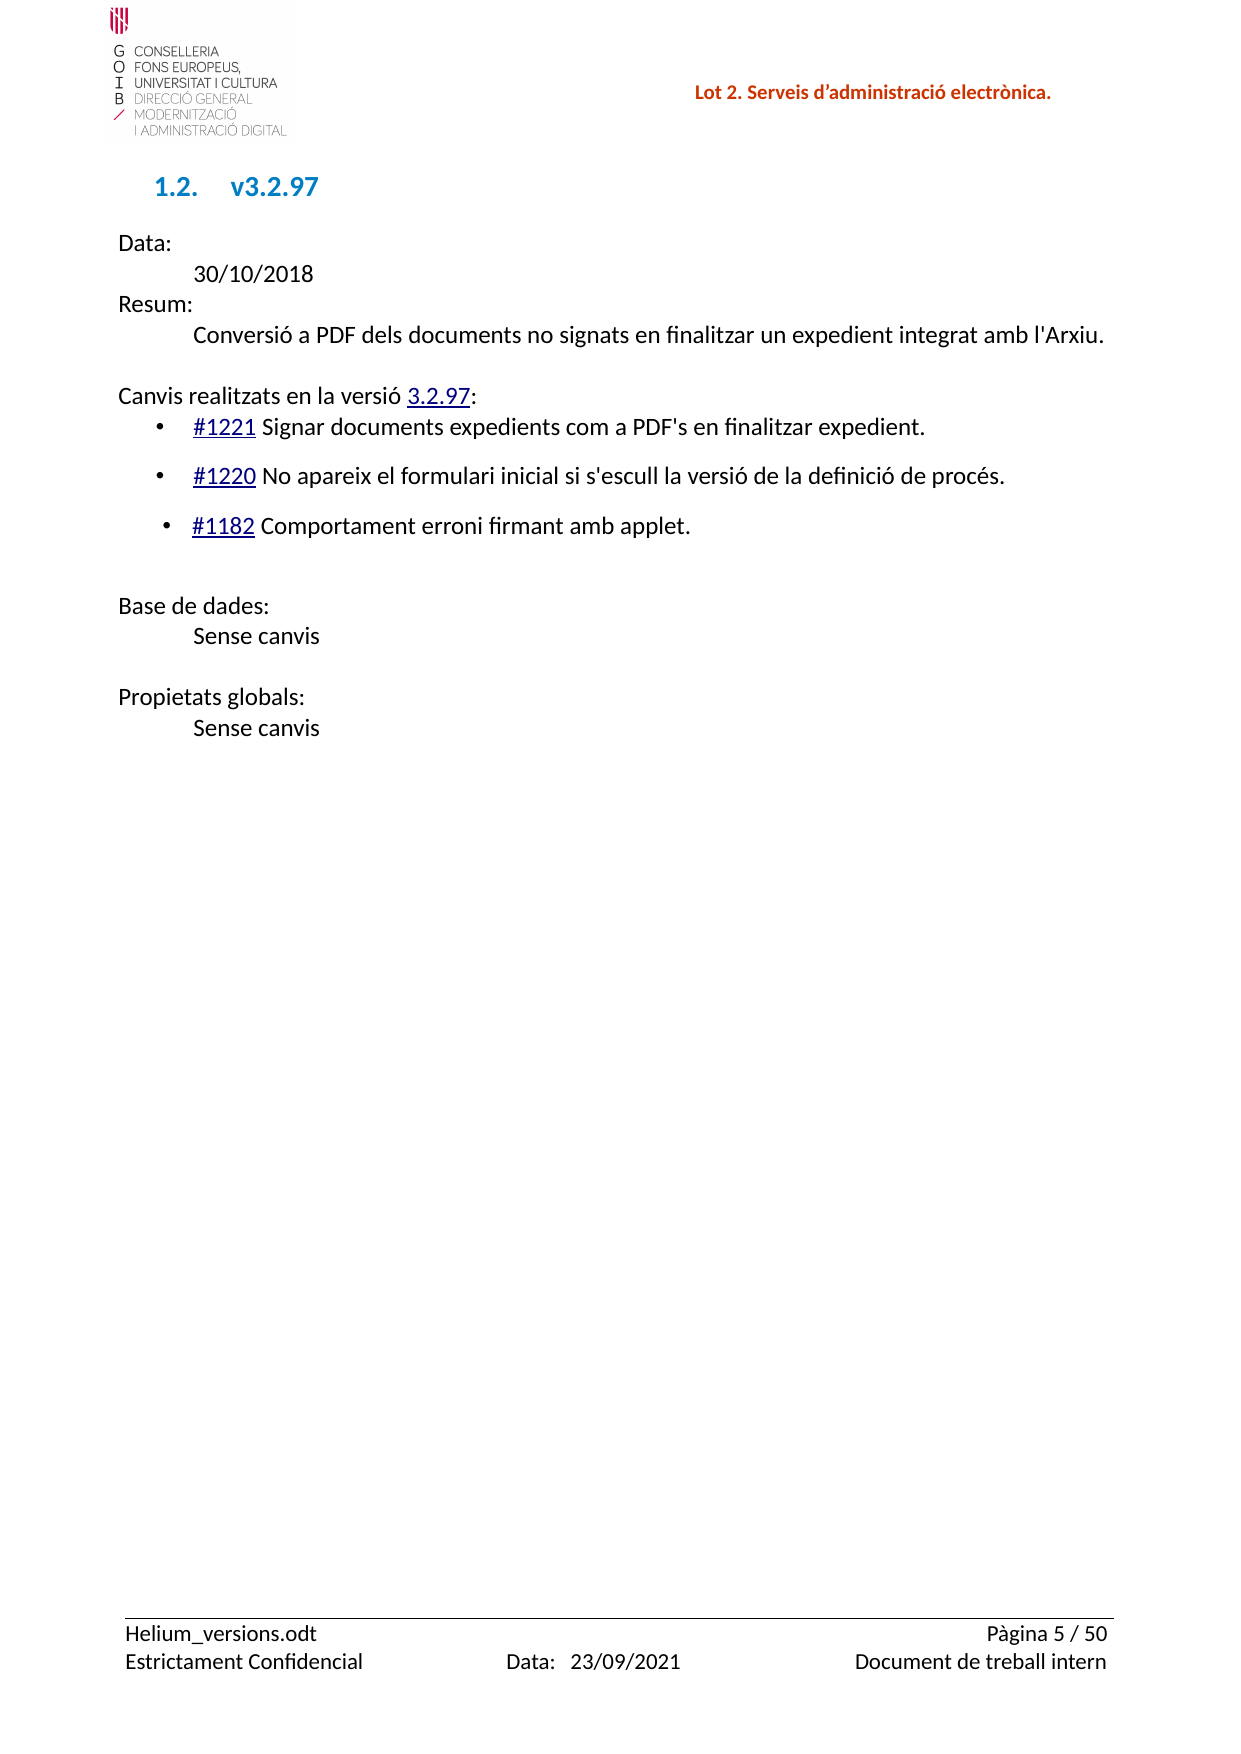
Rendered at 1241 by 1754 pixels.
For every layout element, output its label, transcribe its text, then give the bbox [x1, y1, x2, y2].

text Canvis realitzats en la versió 3.2.97: [118, 380, 1122, 411]
list #1221 Signar documents expedients com a PDF's en finalitzar expedient. [156, 411, 1122, 441]
list #1220 No apareix el formulari inicial si s'escull la versió de la definició de procés. [156, 460, 1122, 491]
text Sense canvis [118, 621, 1122, 651]
list #1182 Comportament erroni firmant amb applet. [162, 510, 1122, 540]
text Conversió a PDF dels documents no signats en finalitzar un expedient integrat amb l'Arxiu. [118, 319, 1122, 350]
picture [100, 0, 297, 144]
text Sense canvis [118, 712, 1122, 743]
text 30/10/2018 [118, 258, 1122, 289]
subtitle v3.2.97 [153, 168, 1122, 204]
text Resum: [118, 289, 1122, 319]
text Base de dades: [118, 590, 1122, 621]
text Propietats globals: [118, 682, 1122, 712]
text Data: [118, 228, 1122, 258]
